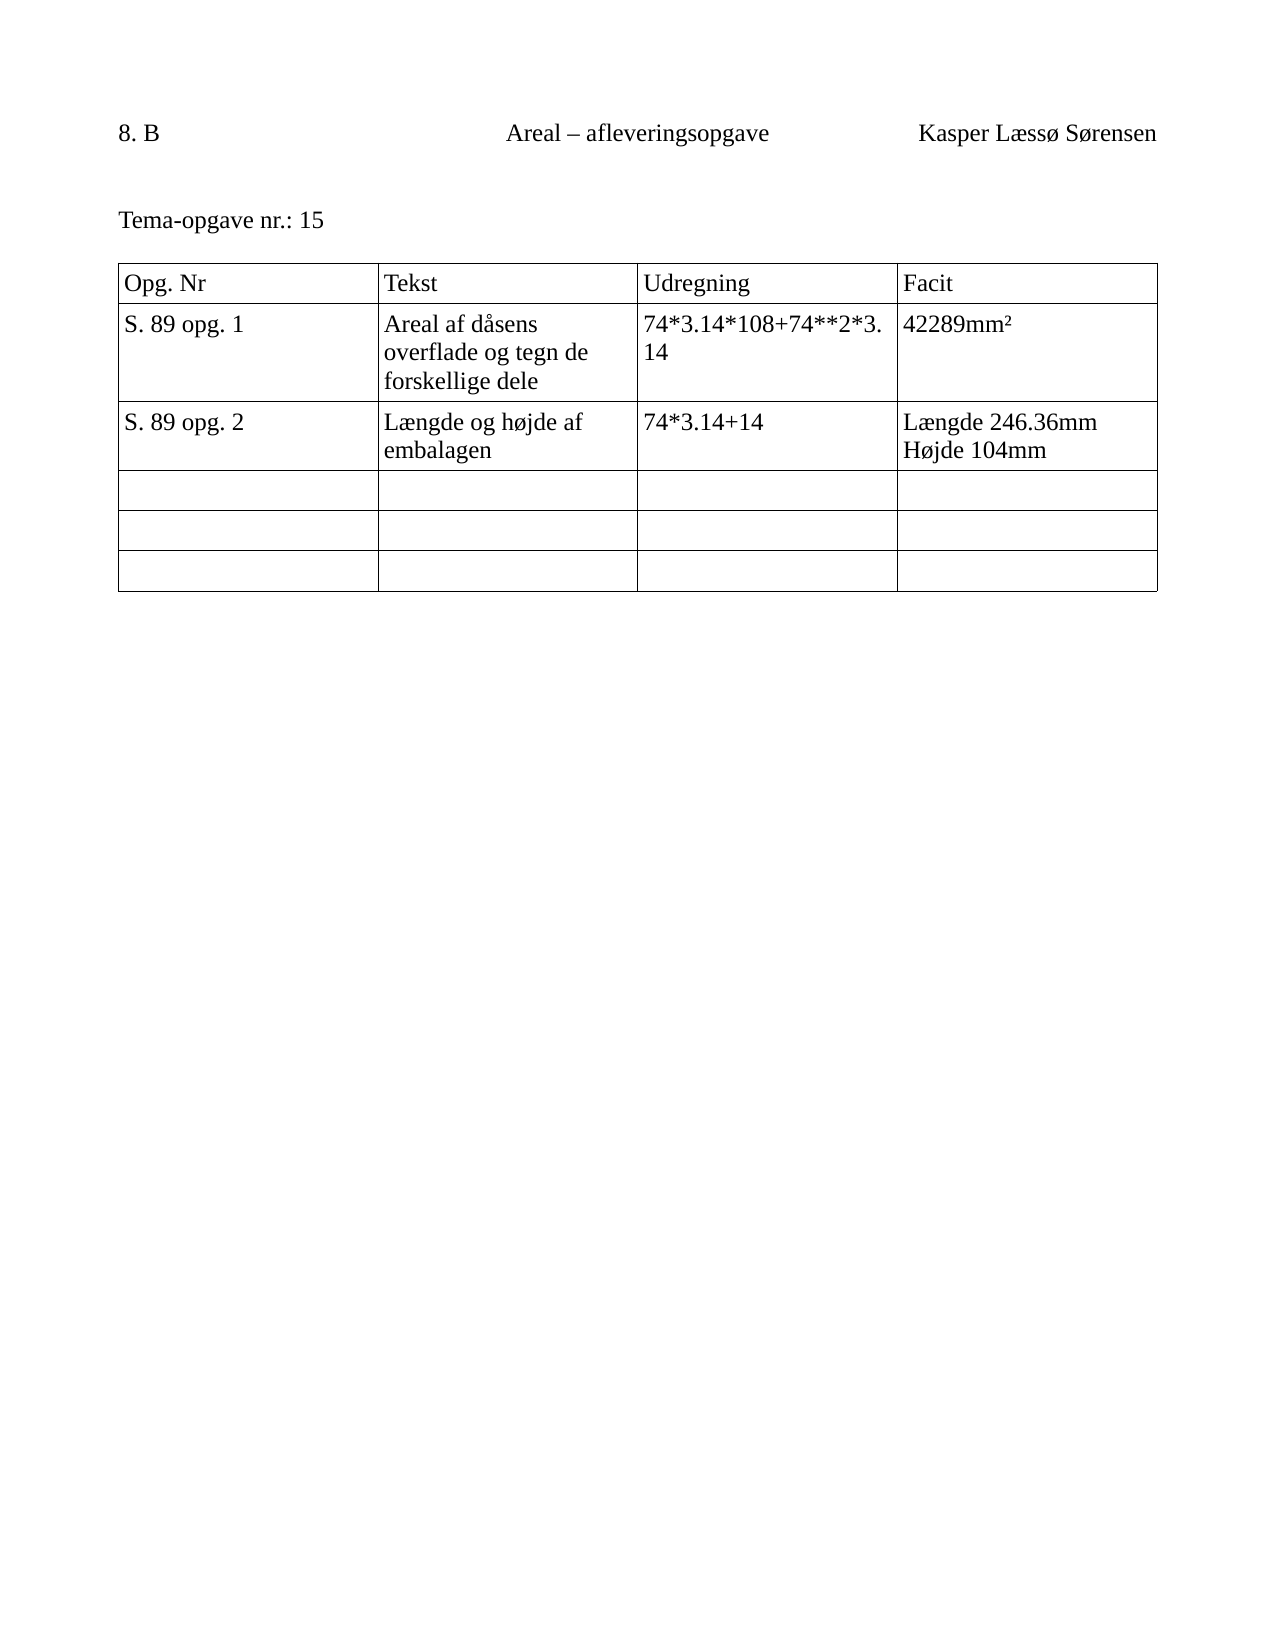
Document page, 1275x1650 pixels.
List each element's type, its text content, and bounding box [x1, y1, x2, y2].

table_cell 74*3.14*108+74**2*3.14 [638, 304, 897, 401]
table_cell [119, 511, 378, 550]
table_cell S. 89 opg. 1 [119, 304, 378, 401]
table_cell [379, 551, 637, 591]
table_cell [379, 511, 637, 550]
table_cell Areal af dåsens overflade og tegn de forskellige dele [379, 304, 637, 401]
table_cell [379, 471, 637, 510]
table_cell [638, 511, 897, 550]
table_cell Længde og højde af embalagen [379, 402, 637, 470]
table_header Opg. Nr [119, 264, 378, 303]
table_cell [119, 471, 378, 510]
table_header Tekst [379, 264, 637, 303]
table_cell [898, 551, 1157, 591]
table_cell [898, 511, 1157, 550]
table_header Udregning [638, 264, 897, 303]
table_cell [119, 551, 378, 591]
table_cell [638, 471, 897, 510]
table_cell [898, 471, 1157, 510]
table_cell [638, 551, 897, 591]
table_cell S. 89 opg. 2 [119, 402, 378, 470]
text Tema-opgave nr.: 15 [118, 205, 1157, 234]
table_cell 42289mm² [898, 304, 1157, 401]
table_header Facit [898, 264, 1157, 303]
table_cell Længde 246.36mm Højde 104mm [898, 402, 1157, 470]
table_cell 74*3.14+14 [638, 402, 897, 470]
